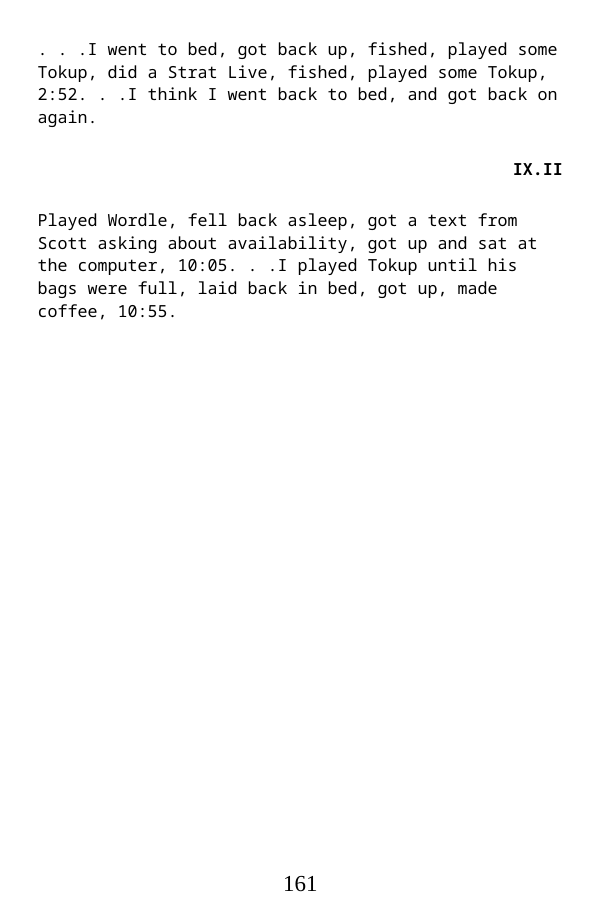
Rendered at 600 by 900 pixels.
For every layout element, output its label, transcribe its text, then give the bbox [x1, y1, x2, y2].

text . . .I went to bed, got back up, fished, played some Tokup, did a Strat Live, fished, played some Tokup, 2:52. . .I think I went back to bed, and got back on again. [37, 37, 562, 128]
text IX.II [37, 157, 562, 180]
text Played Wordle, fell back asleep, got a text from Scott asking about availability, got up and sat at the computer, 10:05. . .I played Tokup until his bags were full, laid back in bed, got up, made coffee, 10:55. [37, 208, 562, 322]
